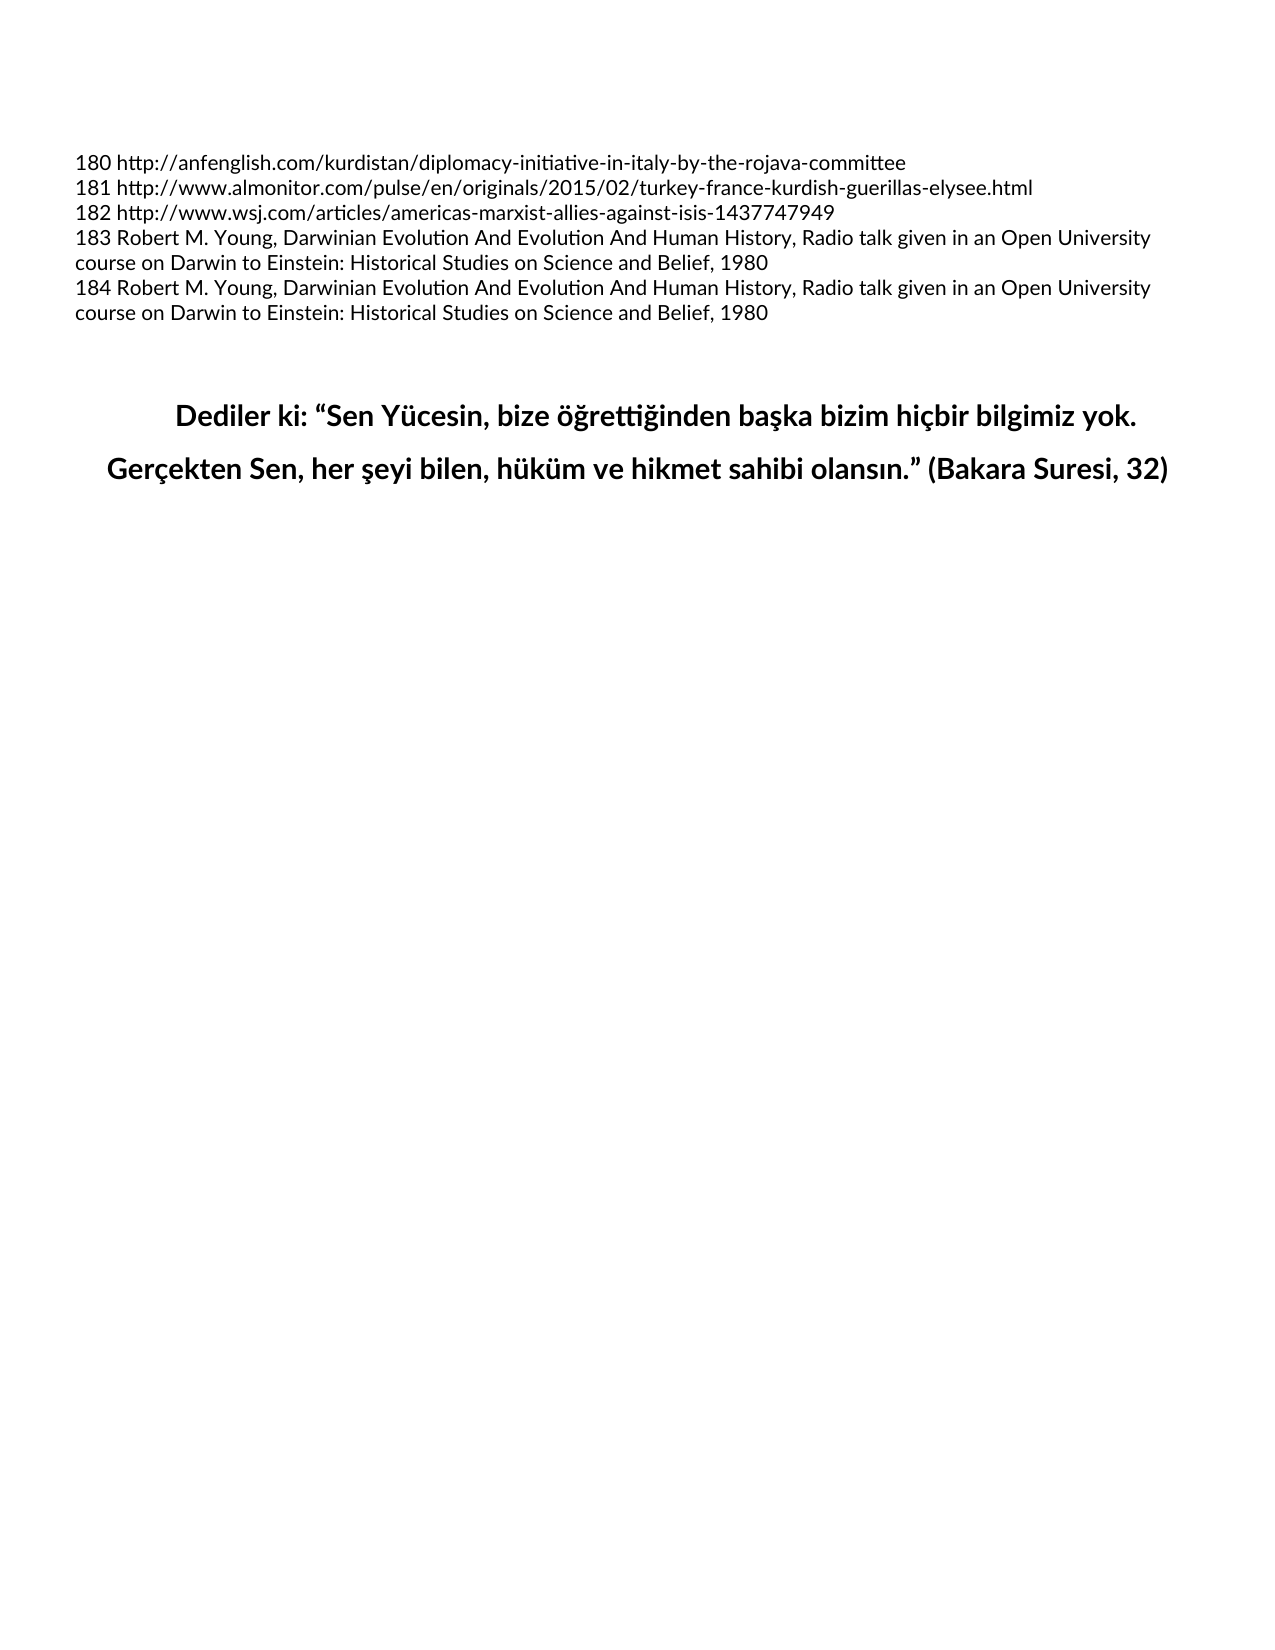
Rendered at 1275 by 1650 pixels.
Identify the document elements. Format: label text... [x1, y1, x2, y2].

text 182 http://www.wsj.com/articles/americas-marxist-allies-against-isis-1437747949 [75, 200, 1200, 225]
text 183 Robert M. Young, Darwinian Evolution And Evolution And Human History, Radio talk given in an Open University course on Darwin to Einstein: Historical Studies on Science and Belief, 1980 [75, 225, 1200, 275]
text Dediler ki: “Sen Yücesin, bize öğrettiğinden başka bizim hiçbir bilgimiz yok. Gerçekten Sen, her şeyi bilen, hüküm ve hikmet sahibi olansın.” (Bakara Suresi, 32) [75, 398, 1200, 486]
text 181 http://www.almonitor.com/pulse/en/originals/2015/02/turkey-france-kurdish-guerillas-elysee.html [75, 175, 1200, 200]
text 180 http://anfenglish.com/kurdistan/diplomacy-initiative-in-italy-by-the-rojava-committee [75, 150, 1200, 175]
text 184 Robert M. Young, Darwinian Evolution And Evolution And Human History, Radio talk given in an Open University course on Darwin to Einstein: Historical Studies on Science and Belief, 1980 [75, 275, 1200, 325]
